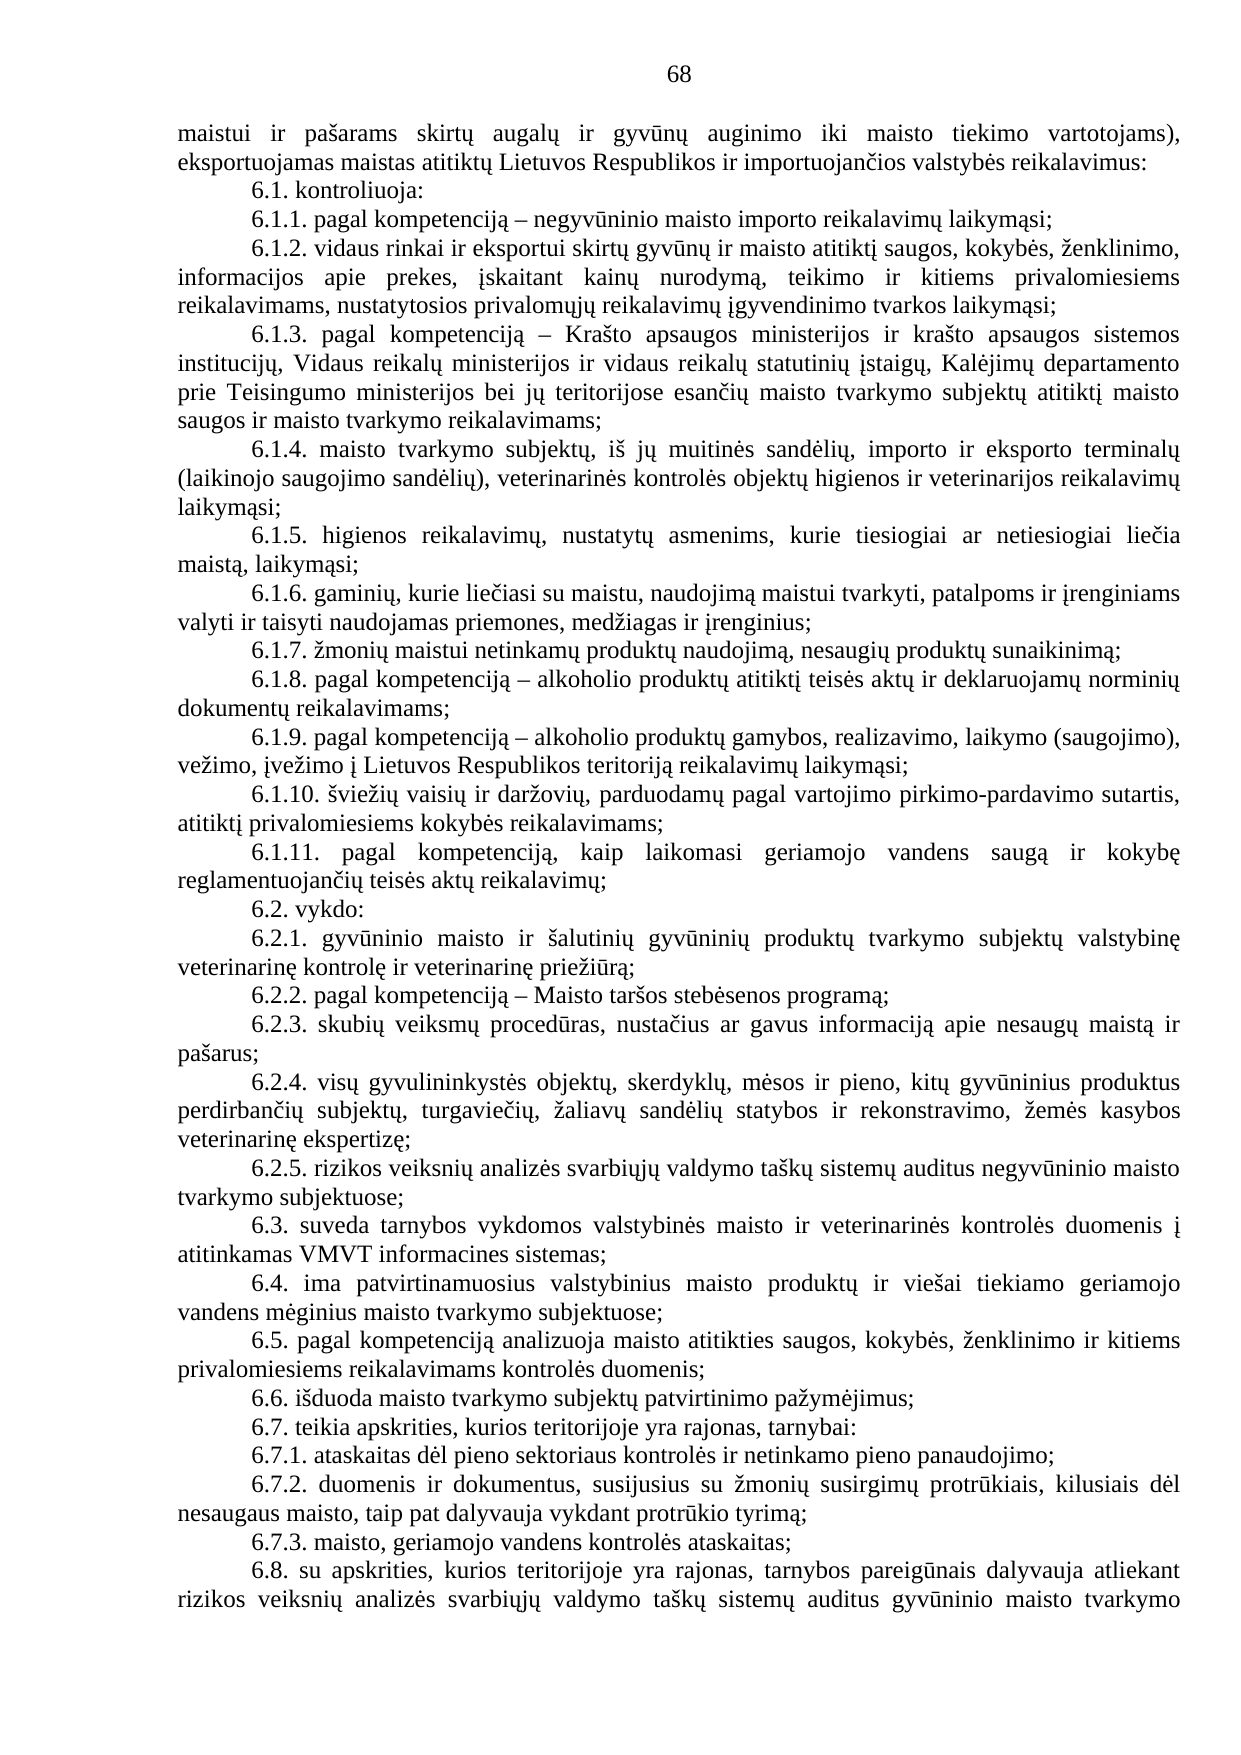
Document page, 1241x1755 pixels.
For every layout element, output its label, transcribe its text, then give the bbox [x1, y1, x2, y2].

text 6.1.8. pagal kompetenciją – alkoholio produktų atitiktį teisės aktų ir deklaruojamų norminių dokumentų reikalavimams; [177, 664, 1181, 722]
text 6.1.9. pagal kompetenciją – alkoholio produktų gamybos, realizavimo, laikymo (saugojimo), vežimo, įvežimo į Lietuvos Respublikos teritoriją reikalavimų laikymąsi; [177, 722, 1181, 779]
text 6.6. išduoda maisto tvarkymo subjektų patvirtinimo pažymėjimus; [177, 1383, 1181, 1412]
text 6.7. teikia apskrities, kurios teritorijoje yra rajonas, tarnybai: [177, 1412, 1181, 1441]
text 6.5. pagal kompetenciją analizuoja maisto atitikties saugos, kokybės, ženklinimo ir kitiems privalomiesiems reikalavimams kontrolės duomenis; [177, 1326, 1181, 1383]
text 6.7.3. maisto, geriamojo vandens kontrolės ataskaitas; [177, 1527, 1181, 1556]
text 6.1.6. gaminių, kurie liečiasi su maistu, naudojimą maistui tvarkyti, patalpoms ir įrenginiams valyti ir taisyti naudojamas priemones, medžiagas ir įrenginius; [177, 578, 1181, 636]
text 6.3. suveda tarnybos vykdomos valstybinės maisto ir veterinarinės kontrolės duomenis į atitinkamas VMVT informacines sistemas; [177, 1211, 1181, 1268]
text 6.7.2. duomenis ir dokumentus, susijusius su žmonių susirgimų protrūkiais, kilusiais dėl nesaugaus maisto, taip pat dalyvauja vykdant protrūkio tyrimą; [177, 1469, 1181, 1527]
text 6.7.1. ataskaitas dėl pieno sektoriaus kontrolės ir netinkamo pieno panaudojimo; [177, 1441, 1181, 1469]
text 6.8. su apskrities, kurios teritorijoje yra rajonas, tarnybos pareigūnais dalyvauja atliekant rizikos veiksnių analizės svarbiųjų valdymo taškų sistemų auditus gyvūninio maisto tvarkymo [177, 1556, 1181, 1613]
text maistui ir pašarams skirtų augalų ir gyvūnų auginimo iki maisto tiekimo vartotojams), eksportuojamas maistas atitiktų Lietuvos Respublikos ir importuojančios valstybės reikalavimus: [177, 118, 1181, 176]
text 6.1.3. pagal kompetenciją – Krašto apsaugos ministerijos ir krašto apsaugos sistemos institucijų, Vidaus reikalų ministerijos ir vidaus reikalų statutinių įstaigų, Kalėjimų departamento prie Teisingumo ministerijos bei jų teritorijose esančių maisto tvarkymo subjektų atitiktį maisto saugos ir maisto tvarkymo reikalavimams; [177, 319, 1181, 434]
text 6.2.3. skubių veiksmų procedūras, nustačius ar gavus informaciją apie nesaugų maistą ir pašarus; [177, 1009, 1181, 1067]
text 6.1.2. vidaus rinkai ir eksportui skirtų gyvūnų ir maisto atitiktį saugos, kokybės, ženklinimo, informacijos apie prekes, įskaitant kainų nurodymą, teikimo ir kitiems privalomiesiems reikalavimams, nustatytosios privalomųjų reikalavimų įgyvendinimo tvarkos laikymąsi; [177, 233, 1181, 319]
text 6.1.1. pagal kompetenciją – negyvūninio maisto importo reikalavimų laikymąsi; [177, 204, 1181, 233]
text 6.1. kontroliuoja: [177, 176, 1181, 204]
text 6.4. ima patvirtinamuosius valstybinius maisto produktų ir viešai tiekiamo geriamojo vandens mėginius maisto tvarkymo subjektuose; [177, 1268, 1181, 1326]
text 6.1.7. žmonių maistui netinkamų produktų naudojimą, nesaugių produktų sunaikinimą; [177, 636, 1181, 664]
text 6.1.5. higienos reikalavimų, nustatytų asmenims, kurie tiesiogiai ar netiesiogiai liečia maistą, laikymąsi; [177, 521, 1181, 578]
text 6.2.1. gyvūninio maisto ir šalutinių gyvūninių produktų tvarkymo subjektų valstybinę veterinarinę kontrolę ir veterinarinę priežiūrą; [177, 923, 1181, 981]
text 6.1.11. pagal kompetenciją, kaip laikomasi geriamojo vandens saugą ir kokybę reglamentuojančių teisės aktų reikalavimų; [177, 837, 1181, 894]
text 6.2.5. rizikos veiksnių analizės svarbiųjų valdymo taškų sistemų auditus negyvūninio maisto tvarkymo subjektuose; [177, 1153, 1181, 1211]
text 6.1.10. šviežių vaisių ir daržovių, parduodamų pagal vartojimo pirkimo-pardavimo sutartis, atitiktį privalomiesiems kokybės reikalavimams; [177, 779, 1181, 837]
text 6.2.4. visų gyvulininkystės objektų, skerdyklų, mėsos ir pieno, kitų gyvūninius produktus perdirbančių subjektų, turgaviečių, žaliavų sandėlių statybos ir rekonstravimo, žemės kasybos veterinarinę ekspertizę; [177, 1067, 1181, 1153]
text 6.1.4. maisto tvarkymo subjektų, iš jų muitinės sandėlių, importo ir eksporto terminalų (laikinojo saugojimo sandėlių), veterinarinės kontrolės objektų higienos ir veterinarijos reikalavimų laikymąsi; [177, 434, 1181, 521]
text 6.2. vykdo: [177, 894, 1181, 923]
text 6.2.2. pagal kompetenciją – Maisto taršos stebėsenos programą; [177, 981, 1181, 1009]
